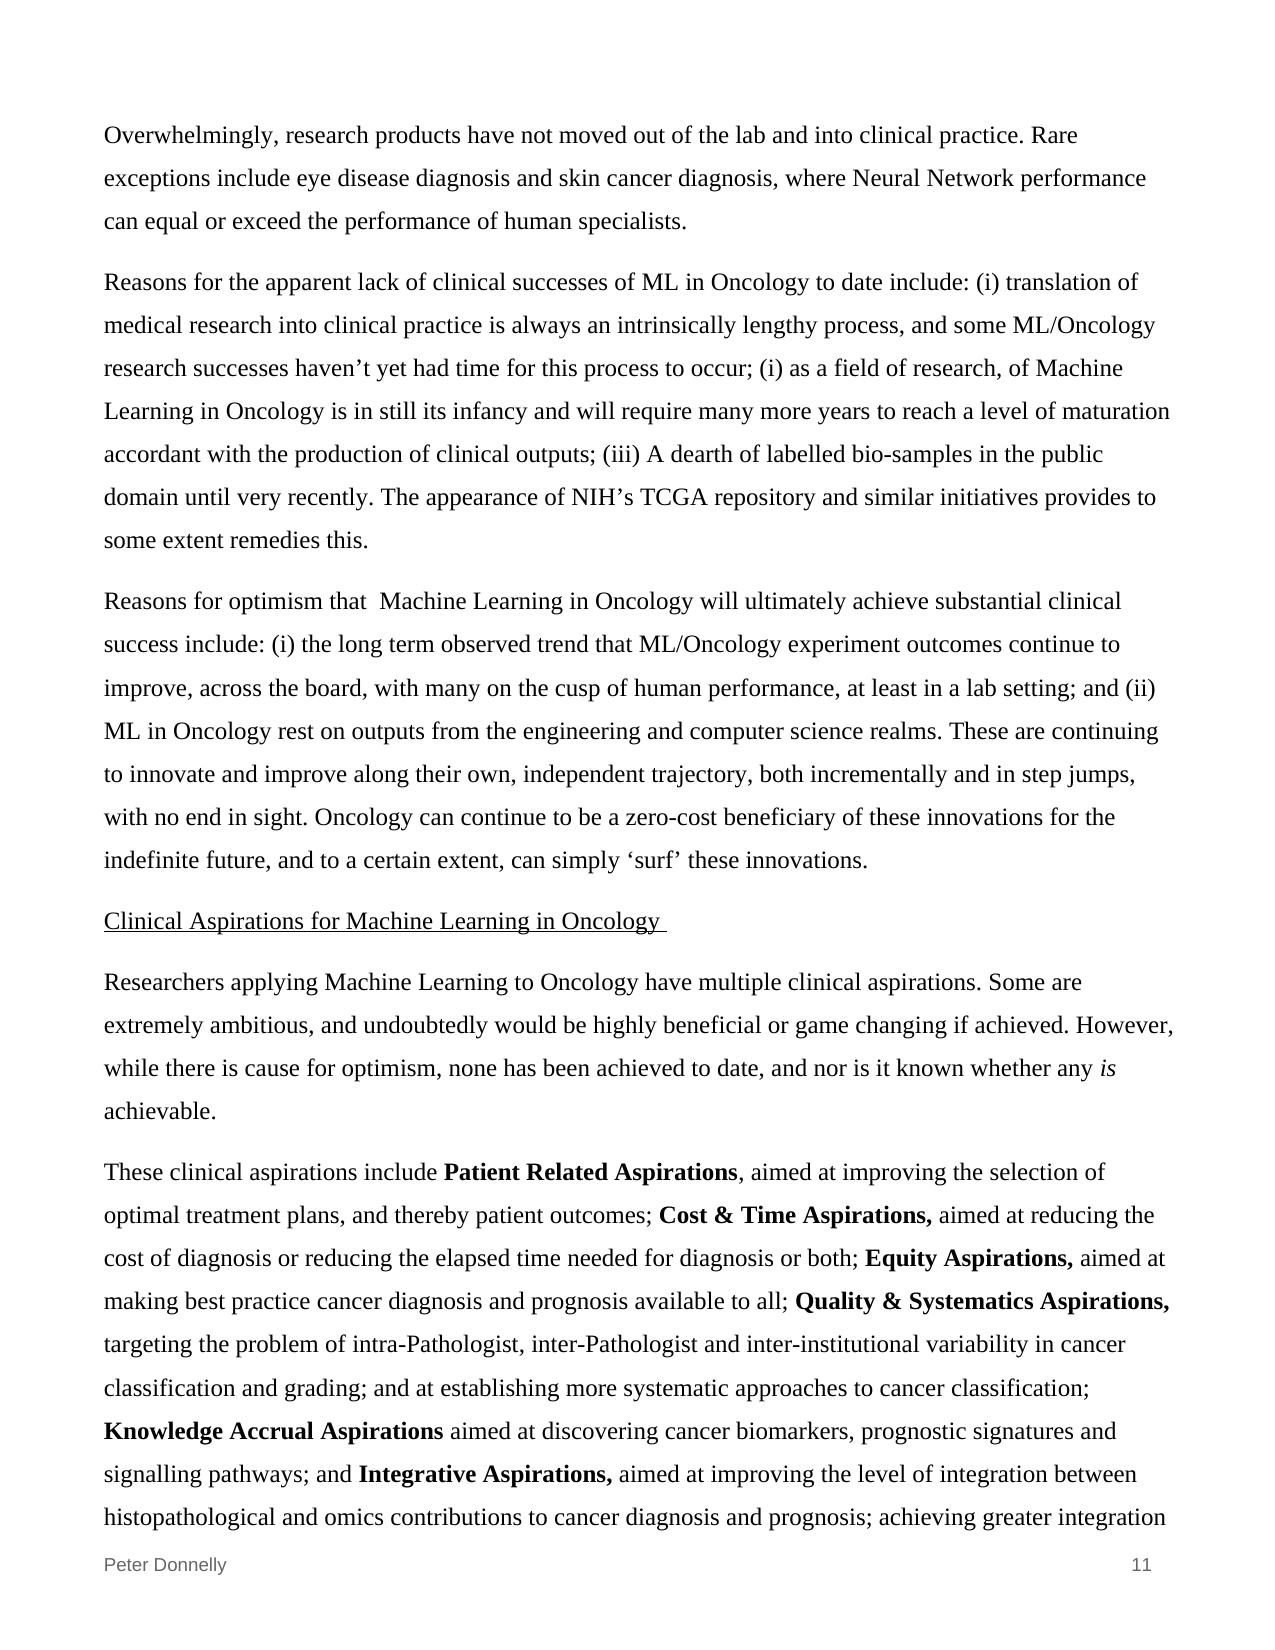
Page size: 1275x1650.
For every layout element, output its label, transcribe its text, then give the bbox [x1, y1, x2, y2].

text Clinical Aspirations for Machine Learning in Oncology [103, 906, 1181, 935]
text Overwhelmingly, research product­s have not moved out of the lab and into clinical practice. Rare exceptions include eye disease diagnosis and skin cancer diagnosis, where Neural Network performance can equal or exceed the performance of human specialists. [103, 120, 1181, 235]
text Researchers applying Machine Learning to Oncology have multiple clinical aspirations. Some are extremely ambitious, and undoubtedly would be highly beneficial or game changing if achieved. However, while there is cause for optimism, none has been achieved to date, and nor is it known whether any is achievable. [103, 967, 1181, 1125]
text These clinical aspirations include Patient Related Aspirations, aimed at improving the selection of optimal treatment plans, and thereby patient outcomes; Cost & Time Aspirations, aimed at reducing the cost of diagnosis or reducing the elapsed time needed for diagnosis or both; Equity Aspirations, aimed at making best practice cancer diagnosis and prognosis available to all; Quality & Systematics Aspirations, targeting the problem of intra-Pathologist, inter-Pathologist and inter-institutional variability in cancer classification and grading; and at establishing more systematic approaches to cancer classification; Knowledge Accrual Aspirations aimed at discovering cancer biomarkers, prognostic signatures and signalling pathways; and Integrative Aspirations, aimed at improving the level of integration between histopathological and omics contributions to cancer diagnosis and prognosis; achieving greater integration [103, 1157, 1181, 1531]
text Reasons for the apparent lack of clinical successes of ML in Oncology to date include: (i) translation of medical research into clinical practice is always an intrinsically lengthy process, and some ML/Oncology research successes haven’t yet had time for this process to occur; (i) as a field of research, of Machine Learning in Oncology is in still its infancy and will require many more years to reach a level of maturation accordant with the production of clinical outputs; (iii) A dearth of labelled bio-samples in the public domain until very recently. The appearance of NIH’s TCGA repository and similar initiatives provides to some extent remedies this. [103, 267, 1181, 554]
text Reasons for optimism that Machine Learning in Oncology will ultimately achieve substantial clinical success include: (i) the long term observed trend that ML/Oncology experiment outcomes continue to improve, across the board, with many on the cusp of human performance, at least in a lab setting; and (ii) ML in Oncology rest on outputs from the engineering and computer science realms. These are continuing to innovate and improve along their own, independent trajectory, both incrementally and in step jumps, with no end in sight. Oncology can continue to be a zero-cost beneficiary of these innovations for the indefinite future, and to a certain extent, can simply ‘surf’ these innovations. [103, 586, 1181, 874]
